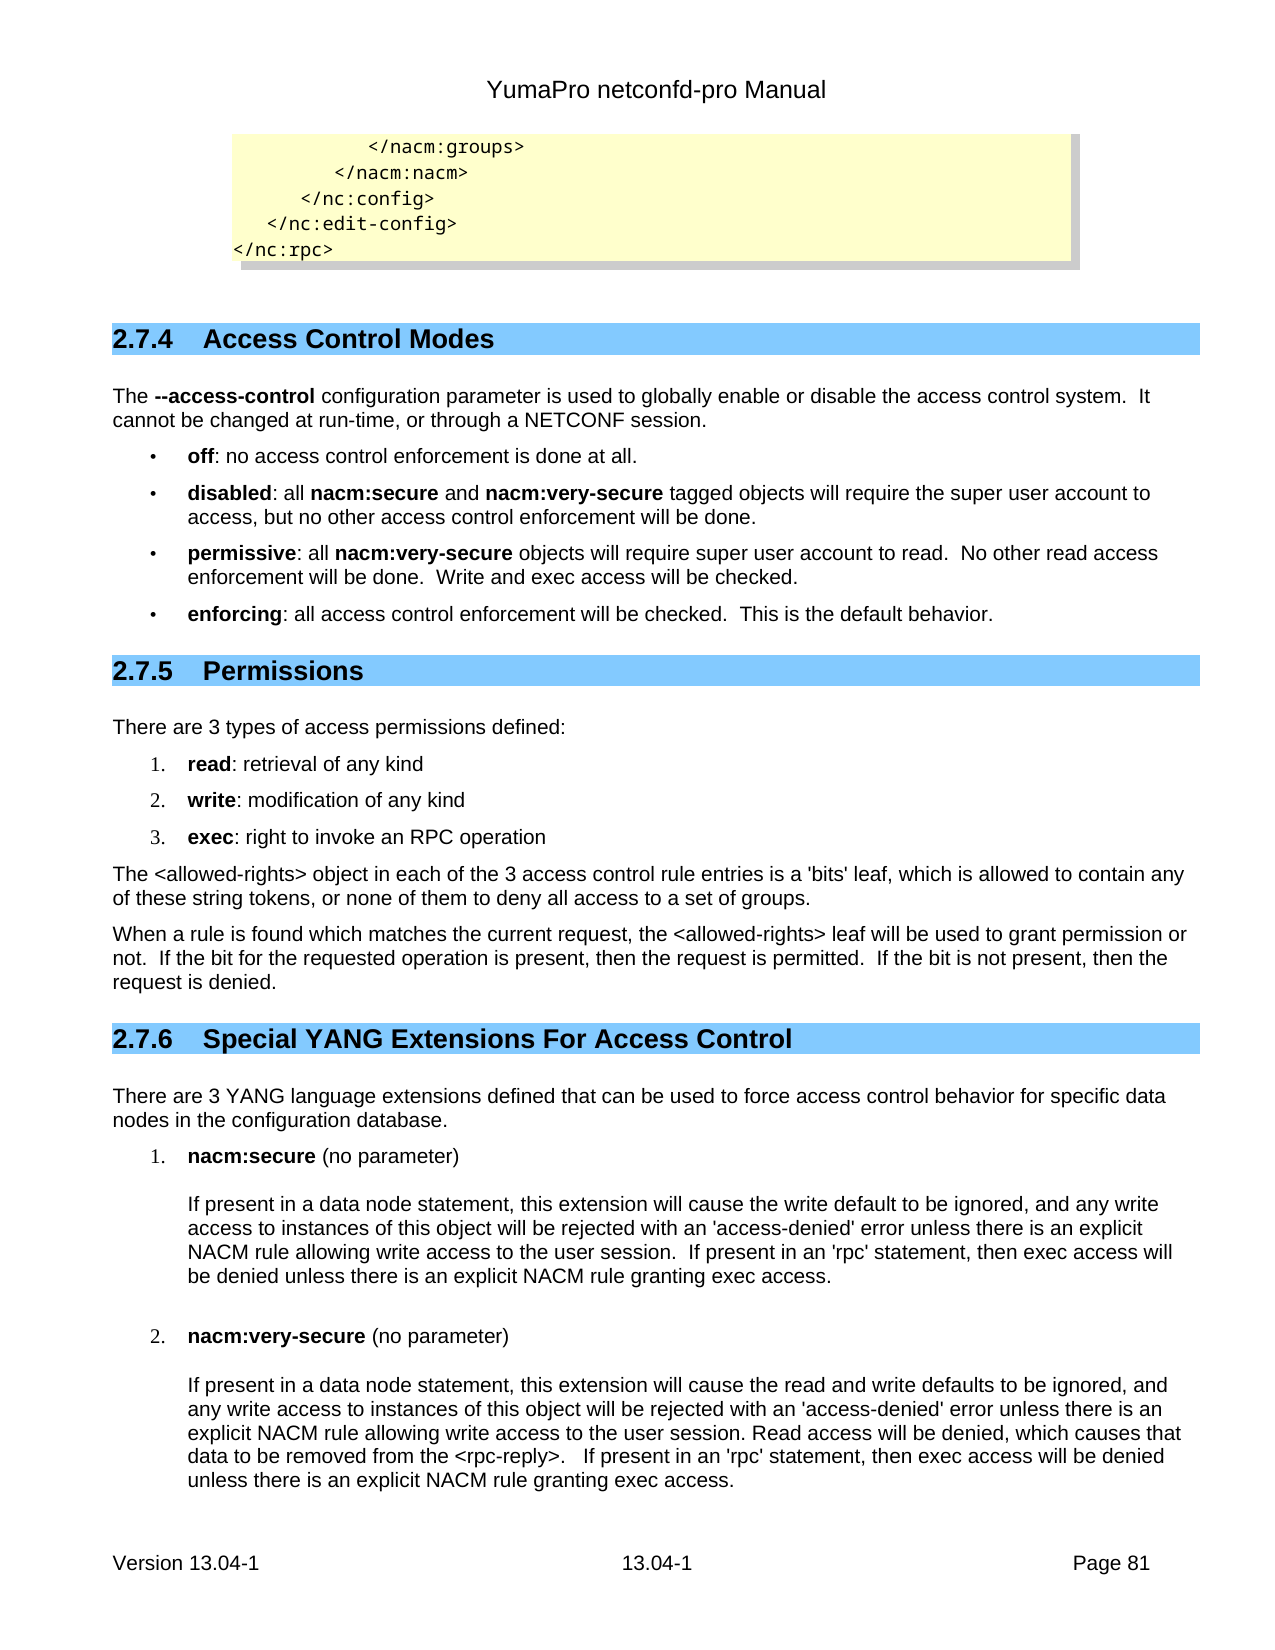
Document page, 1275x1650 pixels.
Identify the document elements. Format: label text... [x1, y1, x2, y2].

text There are 3 types of access permissions defined: [112, 715, 1200, 739]
subtitle Access Control Modes [112, 323, 1200, 355]
list write: modification of any kind [150, 788, 1200, 812]
text When a rule is found which matches the current request, the <allowed-rights> leaf will be used to grant permission or not. If the bit for the requested operation is present, then the request is permitted. If the bit is not present, then the request is denied. [112, 922, 1200, 994]
text </nc:config> [232, 185, 1071, 210]
list enforcing: all access control enforcement will be checked. This is the default behavior. [150, 602, 1200, 626]
list off: no access control enforcement is done at all. [150, 444, 1200, 468]
subtitle Permissions [112, 655, 1200, 686]
list permissive: all nacm:very-secure objects will require super user account to read. No other read access enforcement will be done. Write and exec access will be checked. [150, 541, 1200, 589]
text </nacm:nacm> [232, 159, 1071, 185]
text </nacm:groups> [232, 134, 1071, 159]
list read: retrieval of any kind [150, 752, 1200, 776]
text </nc:edit-config> [232, 210, 1071, 236]
list exec: right to invoke an RPC operation [150, 825, 1200, 849]
subtitle Special YANG Extensions For Access Control [112, 1023, 1200, 1054]
list disabled: all nacm:secure and nacm:very-secure tagged objects will require the super user account to access, but no other access control enforcement will be done. [150, 481, 1200, 529]
text The --access-control configuration parameter is used to globally enable or disable the access control system. It cannot be changed at run-time, or through a NETCONF session. [112, 384, 1200, 432]
text There are 3 YANG language extensions defined that can be used to force access control behavior for specific data nodes in the configuration database. [112, 1083, 1200, 1131]
list nacm:very-secure (no parameter) If present in a data node statement, this extension will cause the read and write defaults to be ignored, and any write access to instances of this object will be rejected with an 'access-denied' error unless there is an explicit NACM rule allowing write access to the user session. Read access will be denied, which causes that data to be removed from the <rpc-reply>. If present in an 'rpc' statement, then exec access will be denied unless there is an explicit NACM rule granting exec access. [150, 1324, 1200, 1516]
text The <allowed-rights> object in each of the 3 access control rule entries is a 'bits' leaf, which is allowed to contain any of these string tokens, or none of them to deny all access to a set of groups. [112, 862, 1200, 909]
text </nc:rpc> [232, 236, 1071, 261]
list nacm:secure (no parameter) If present in a data node statement, this extension will cause the write default to be ignored, and any write access to instances of this object will be rejected with an 'access-denied' error unless there is an explicit NACM rule allowing write access to the user session. If present in an 'rpc' statement, then exec access will be denied unless there is an explicit NACM rule granting exec access. [150, 1144, 1200, 1312]
